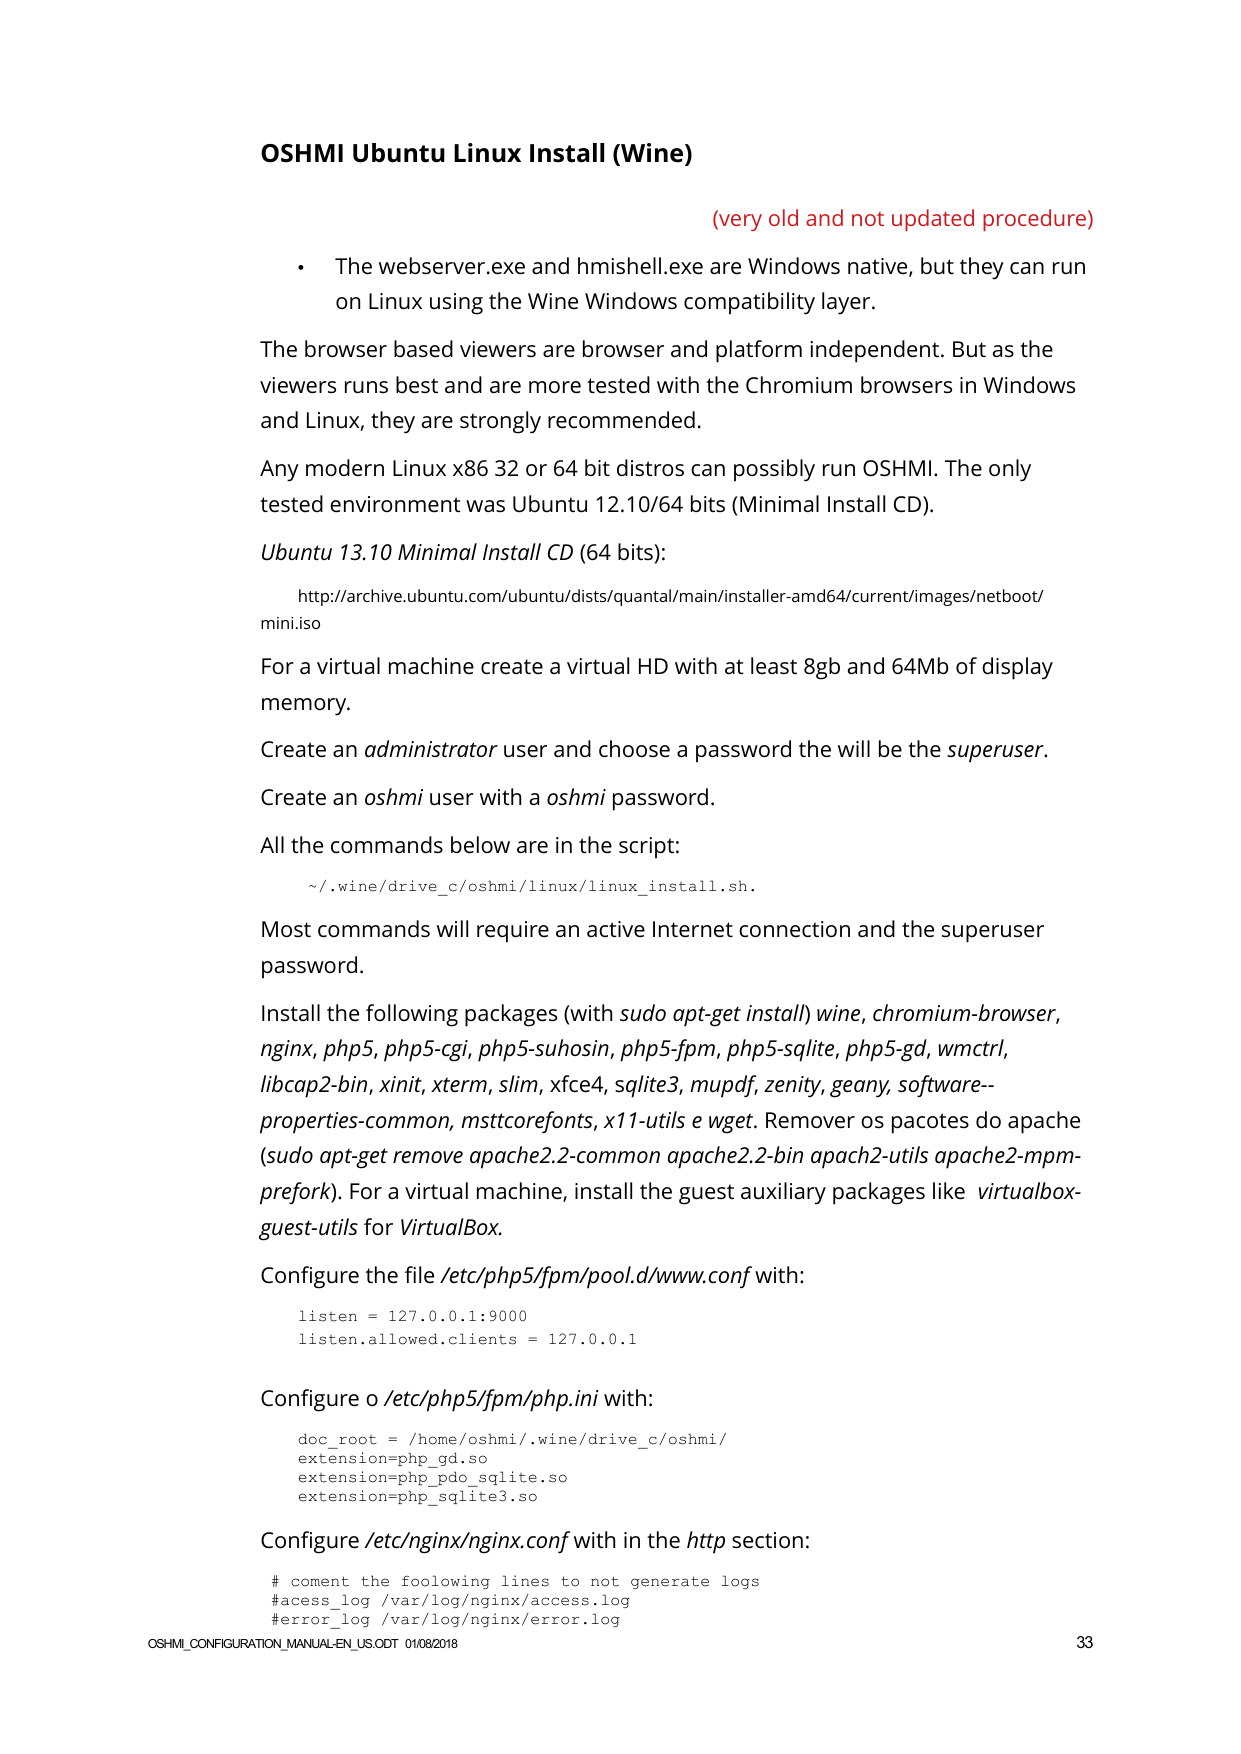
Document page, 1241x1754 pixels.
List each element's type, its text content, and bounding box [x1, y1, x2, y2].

text Install the following packages (with sudo apt-get install) wine, chromium-browser, nginx, php5, php5-cgi, php5-suhosin, php5-fpm, php5-sqlite, php5-gd, wmctrl, libcap2-bin, xinit, xterm, slim, xfce4, sqlite3, mupdf, zenity, geany, software-­properties-­common, msttcorefonts, x11-utils e wget. Remover os pacotes do apache (sudo apt-get remove apache2.2-common apache2.2-bin apach2-utils apache2-mpm-prefork). For a virtual machine, install the guest auxiliary packages like virtualbox-guest-utils for VirtualBox. [260, 997, 1093, 1242]
text extension=php_pdo_sqlite.so [260, 1468, 1093, 1487]
text listen.allowed.clients = 127.0.0.1 [260, 1331, 1093, 1349]
text http://archive.ubuntu.com/ubuntu/dists/quantal/main/installer-amd64/current/images/netboot/mini.iso [260, 584, 1093, 634]
text Configure the file /etc/php5/fpm/pool.d/www.conf with: [260, 1259, 1093, 1289]
text Create an oshmi user with a oshmi password. [260, 782, 1093, 812]
text Create an administrator user and choose a password the will be the superuser. [260, 734, 1093, 764]
text ~/.wine/drive_c/oshmi/linux/linux_install.sh. [260, 877, 1093, 896]
text extension=php_sqlite3.so [260, 1487, 1093, 1506]
text All the commands below are in the script: [260, 829, 1093, 859]
text #error_log /var/log/nginx/error.log [260, 1610, 1093, 1629]
text Configure /etc/nginx/nginx.conf with in the http section: [260, 1525, 1093, 1555]
text #acess_log /var/log/nginx/access.log [260, 1591, 1093, 1610]
subtitle OSHMI Ubuntu Linux Install (Wine) [260, 136, 1093, 170]
text Ubuntu 13.10 Minimal Install CD (64 bits): [260, 537, 1093, 566]
text doc_root = /home/oshmi/.wine/drive_c/oshmi/ [260, 1431, 1093, 1449]
text Most commands will require an active Internet connection and the superuser password. [260, 914, 1093, 979]
text Configure o /etc/php5/fpm/php.ini with: [260, 1383, 1093, 1413]
text (very old and not updated procedure) [260, 203, 1093, 233]
text # coment the foolowing lines to not generate logs [260, 1573, 1093, 1591]
text Any modern Linux x86 32 or 64 bit distros can possibly run OSHMI. The only tested environment was Ubuntu 12.10/64 bits (Minimal Install CD). [260, 453, 1093, 519]
list The webserver.exe and hmishell.exe are Windows native, but they can run on Linux using the Wine Windows compatibility layer. [298, 251, 1093, 316]
text listen = 127.0.0.1:9000 [260, 1307, 1093, 1326]
text The browser based viewers are browser and platform independent. But as the viewers runs best and are more tested with the Chromium browsers in Windows and Linux, they are strongly recommended. [260, 334, 1093, 435]
text extension=php_gd.so [260, 1449, 1093, 1468]
text For a virtual machine create a virtual HD with at least 8gb and 64Mb of display memory. [260, 651, 1093, 716]
